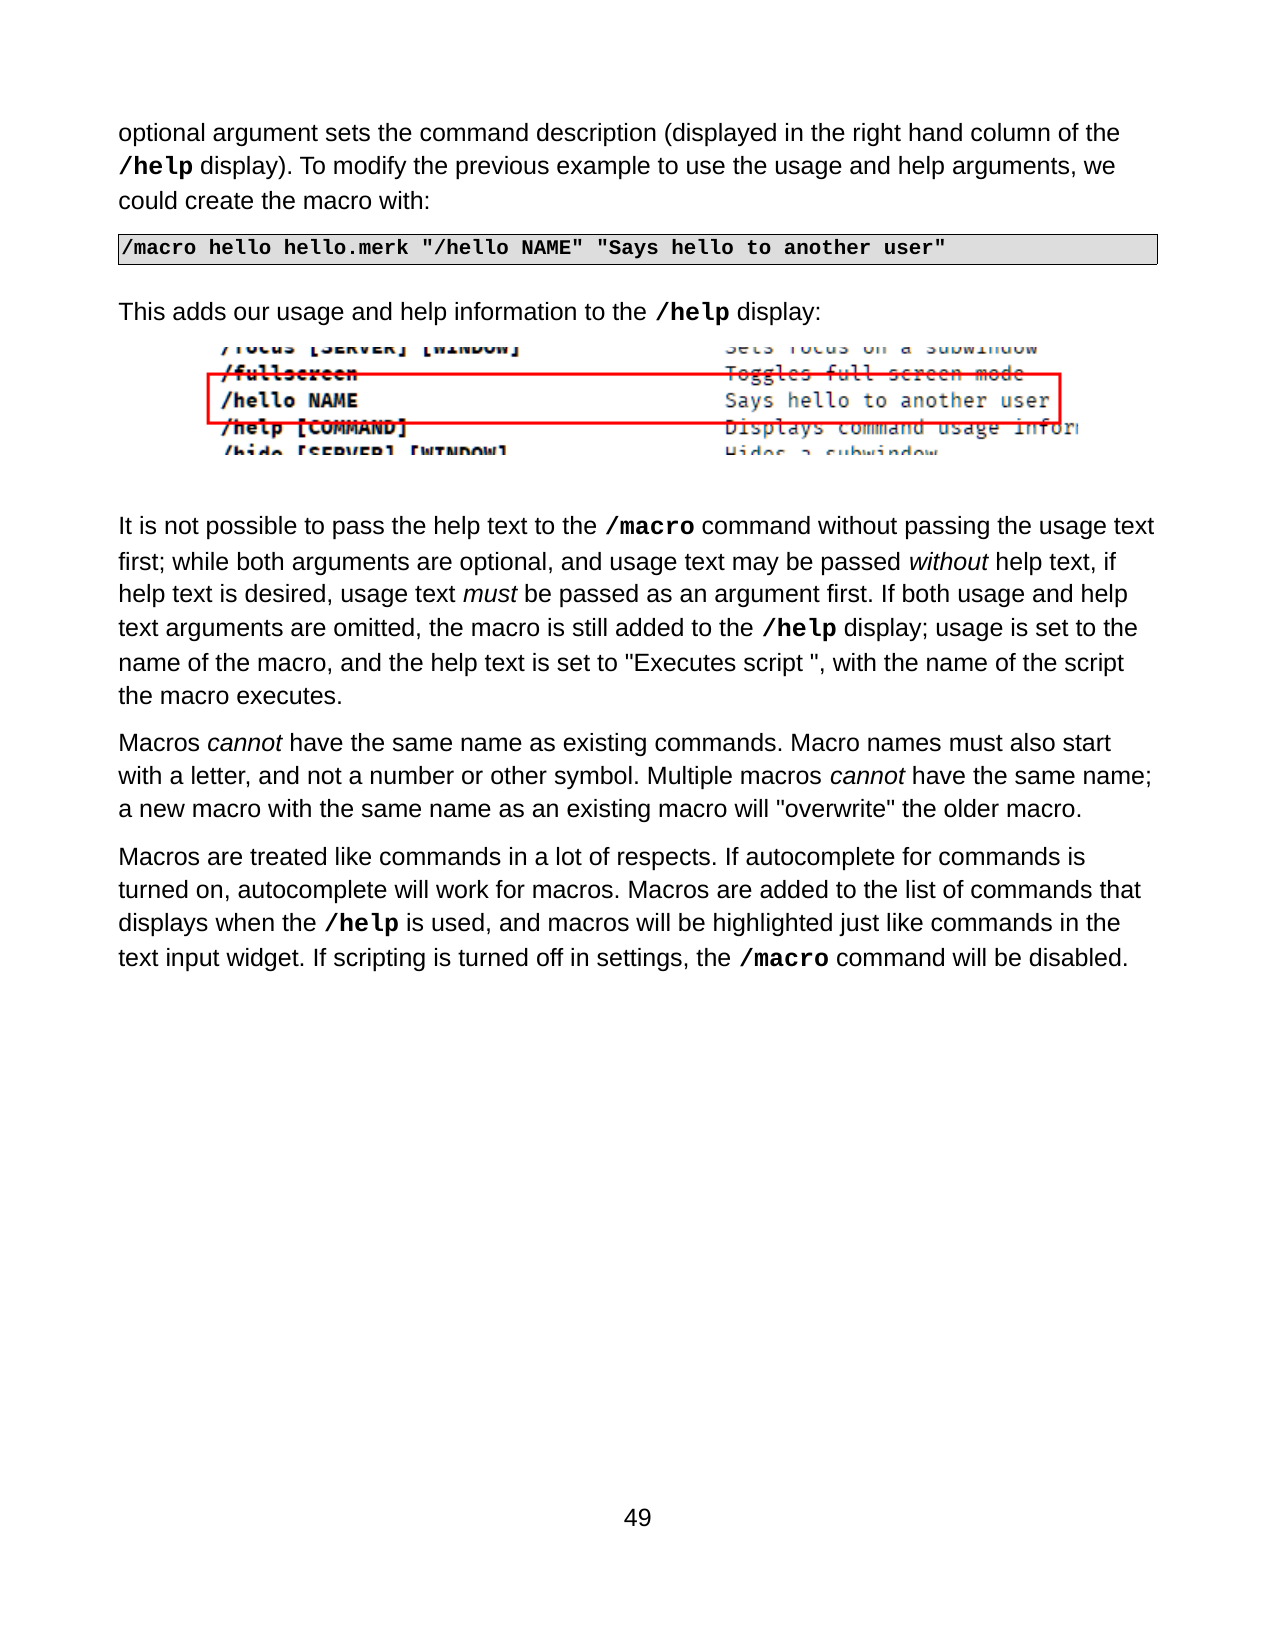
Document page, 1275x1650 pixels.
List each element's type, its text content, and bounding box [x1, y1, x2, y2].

table_header /macro hello hello.merk "/hello NAME" "Says hello to another user" [119, 235, 1157, 264]
text This adds our usage and help information to the /help display: [118, 265, 1157, 328]
picture [196, 347, 1079, 455]
text It is not possible to pass the help text to the /macro command without passing the usage text first; while both arguments are optional, and usage text may be passed without help text, if help text is desired, usage text must be passed as an argument first. If both usage and help text arguments are omitted, the macro is still added to the /help display; usage is set to the name of the macro, and the help text is set to "Executes script ", with the name of the script the macro executes. [118, 347, 1157, 709]
text Macros are treated like commands in a lot of respects. If autocomplete for commands is turned on, autocomplete will work for macros. Macros are added to the list of commands that displays when the /help is used, and macros will be highlighted just like commands in the text input widget. If scripting is turned off in settings, the /macro command will be disabled. [118, 842, 1157, 974]
text Macros cannot have the same name as existing commands. Macro names must also start with a letter, and not a number or other symbol. Multiple macros cannot have the same name; a new macro with the same name as an existing macro will "overwrite" the older macro. [118, 728, 1157, 823]
text optional argument sets the command description (displayed in the right hand column of the /help display). To modify the previous example to use the usage and help arguments, we could create the macro with: [118, 118, 1157, 215]
